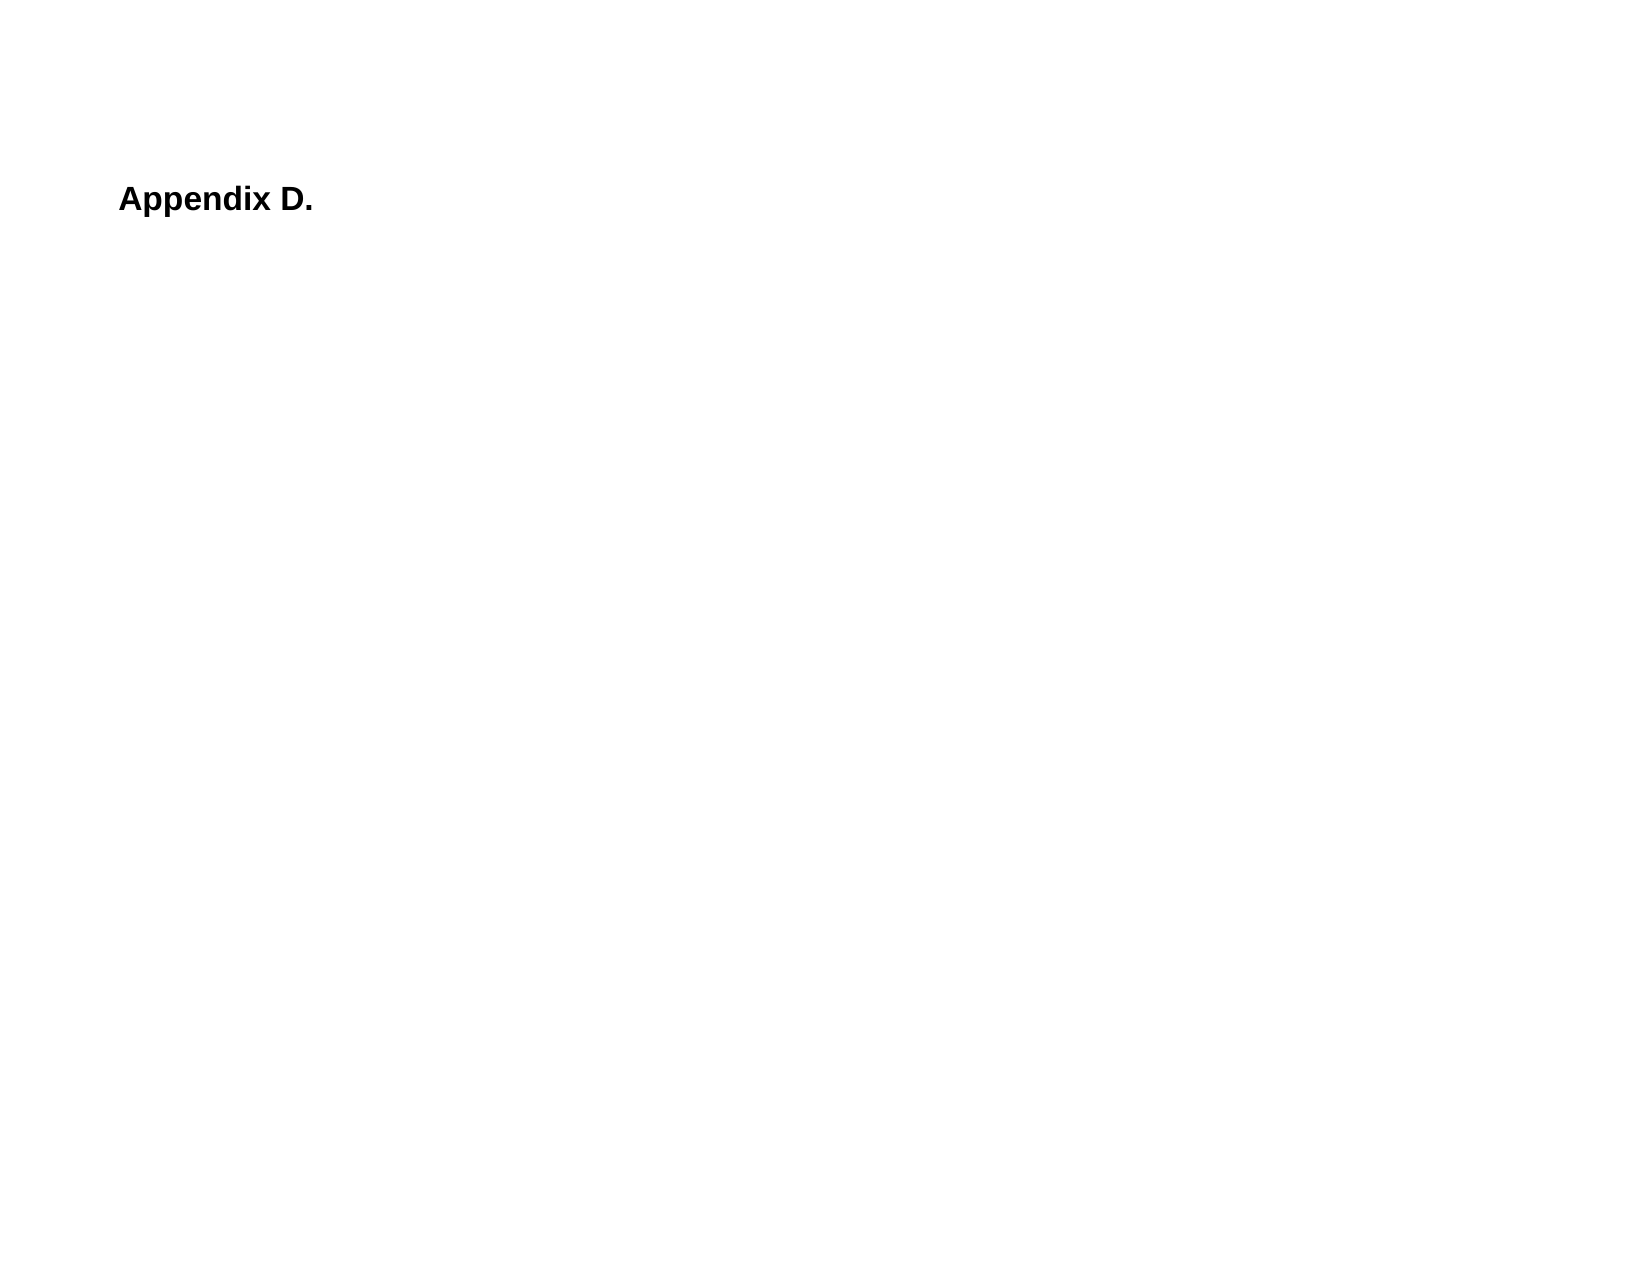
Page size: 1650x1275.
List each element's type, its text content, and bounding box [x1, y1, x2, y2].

subtitle Appendix D. [118, 179, 1532, 218]
